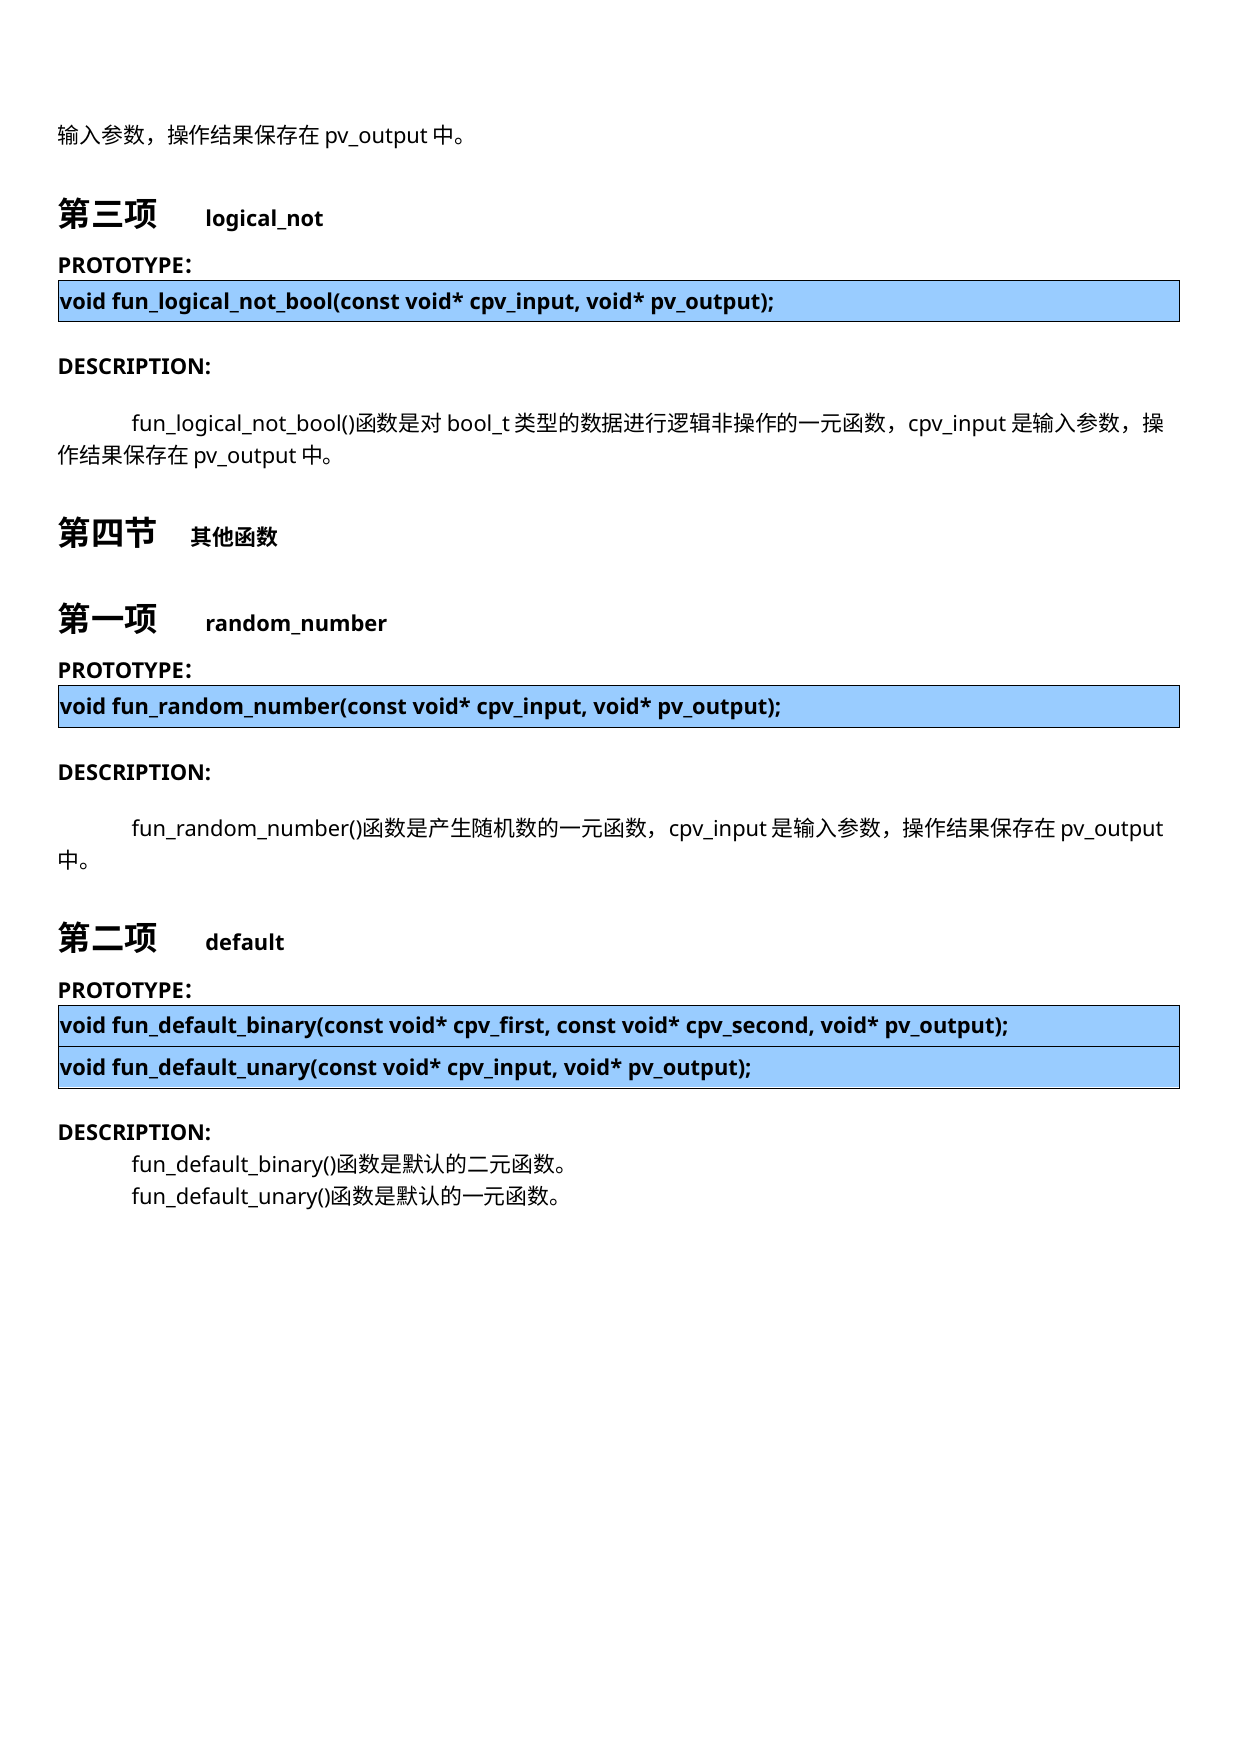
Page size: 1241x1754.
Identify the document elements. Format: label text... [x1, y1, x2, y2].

text PROTOTYPE： [57, 973, 1179, 1005]
table_cell void fun_default_unary(const void* cpv_input, void* pv_output); [59, 1047, 1179, 1087]
table_header void fun_random_number(const void* cpv_input, void* pv_output); [59, 686, 1179, 727]
subtitle logical_not [57, 187, 1179, 236]
table_header void fun_logical_not_bool(const void* cpv_input, void* pv_output); [59, 281, 1179, 321]
text DESCRIPTION: [57, 1117, 1179, 1147]
text fun_logical_not_bool()函数是对bool_t类型的数据进行逻辑非操作的一元函数，cpv_input是输入参数，操作结果保存在pv_output中。 [57, 406, 1179, 469]
text DESCRIPTION: [57, 756, 1179, 786]
subtitle default [57, 912, 1179, 960]
text PROTOTYPE： [57, 248, 1179, 280]
table_header void fun_default_binary(const void* cpv_first, const void* cpv_second, void* pv_output); [59, 1006, 1179, 1046]
text 输入参数，操作结果保存在pv_output中。 [57, 118, 1179, 150]
subtitle random_number [57, 593, 1179, 641]
text fun_default_binary()函数是默认的二元函数。 [57, 1147, 1179, 1179]
subtitle 其他函数 [57, 507, 1179, 555]
text fun_default_unary()函数是默认的一元函数。 [57, 1179, 1179, 1211]
text fun_random_number()函数是产生随机数的一元函数，cpv_input是输入参数，操作结果保存在pv_output中。 [57, 811, 1179, 875]
text DESCRIPTION: [57, 351, 1179, 381]
text PROTOTYPE： [57, 653, 1179, 685]
